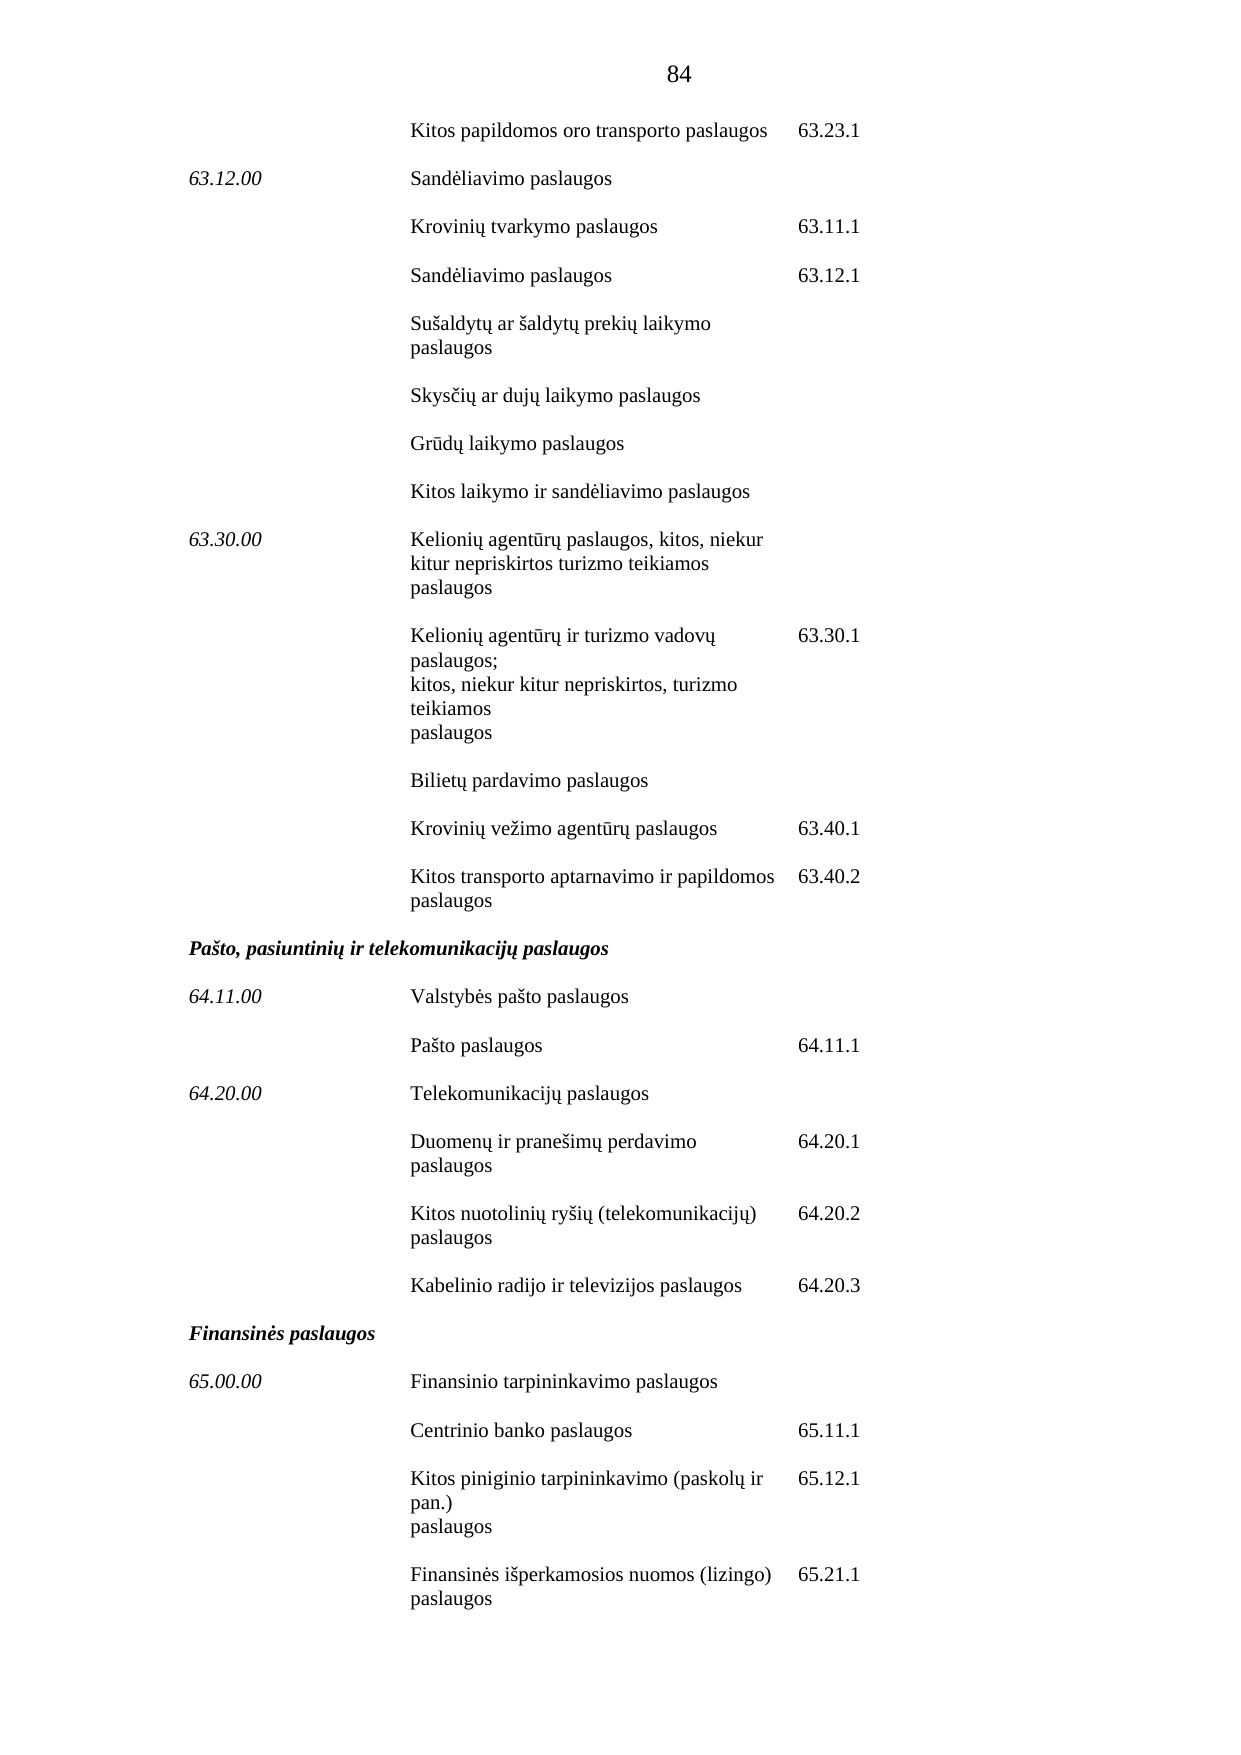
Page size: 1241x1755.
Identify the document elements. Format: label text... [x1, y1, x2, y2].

table_cell Krovinių vežimo agentūrų paslaugos [399, 816, 787, 840]
table_cell [399, 1345, 787, 1369]
table_cell [787, 1009, 933, 1032]
table_cell [933, 888, 1204, 912]
table_cell [342, 768, 399, 792]
table_cell Pašto paslaugos [399, 1033, 787, 1057]
table_cell Kitos papildomos oro transporto paslaugos [399, 118, 787, 142]
table_cell 64.11.00 [177, 984, 342, 1008]
table_cell [177, 118, 342, 142]
table_cell kitos, niekur kitur nepriskirtos, turizmo teikiamos [399, 672, 787, 720]
table_cell [342, 407, 399, 431]
table_cell [787, 190, 933, 214]
table_cell [177, 1394, 342, 1417]
table_cell [933, 527, 1204, 599]
table_cell [933, 1057, 1204, 1081]
table_cell [933, 1297, 1204, 1321]
table_cell 63.30.00 [177, 527, 342, 599]
table_cell [787, 431, 933, 455]
table_cell Kitos laikymo ir sandėliavimo paslaugos [399, 479, 787, 503]
table_cell [787, 142, 933, 166]
table_cell [933, 624, 1204, 672]
table_cell [342, 239, 399, 262]
table_cell [787, 455, 933, 479]
table_cell [933, 383, 1204, 407]
table_cell [399, 960, 787, 984]
table_cell [399, 1538, 787, 1562]
table_cell [933, 239, 1204, 262]
table_cell [787, 1369, 933, 1393]
table_cell Valstybės pašto paslaugos [399, 984, 787, 1008]
table_cell [342, 816, 399, 840]
table_cell [177, 503, 342, 527]
table_cell [177, 190, 342, 214]
table_cell [342, 840, 399, 864]
table_cell [933, 1009, 1204, 1032]
table_cell [342, 624, 399, 672]
table_cell [342, 1057, 399, 1081]
table_cell [399, 1177, 787, 1201]
table_cell [933, 1442, 1204, 1466]
table_cell [933, 840, 1204, 864]
table_cell [933, 864, 1204, 888]
table_cell [177, 1249, 342, 1273]
table_cell [933, 142, 1204, 166]
table_cell [177, 359, 342, 383]
table_cell [177, 912, 342, 936]
table_cell [933, 1177, 1204, 1201]
table_cell Pašto, pasiuntinių ir telekomunikacijų paslaugos [177, 936, 1204, 960]
table_cell Duomenų ir pranešimų perdavimo paslaugos [399, 1129, 787, 1177]
table_cell [177, 407, 342, 431]
table_cell [177, 1105, 342, 1129]
table_cell [933, 455, 1204, 479]
table_cell [399, 1057, 787, 1081]
table_cell [933, 359, 1204, 383]
table_cell [933, 1249, 1204, 1273]
table_cell [342, 1105, 399, 1129]
table_cell [342, 672, 399, 720]
table_cell Kitos piniginio tarpininkavimo (paskolų ir pan.) [399, 1466, 787, 1514]
table_cell [342, 720, 399, 744]
table_cell [177, 1442, 342, 1466]
table_cell [399, 599, 787, 623]
table_cell Kelionių agentūrų ir turizmo vadovų paslaugos; [399, 624, 787, 672]
table_cell [787, 1177, 933, 1201]
table_cell [399, 1394, 787, 1417]
table_cell Sandėliavimo paslaugos [399, 263, 787, 287]
table_cell [933, 166, 1204, 190]
table_cell [933, 1273, 1204, 1297]
table_cell Kabelinio radijo ir televizijos paslaugos [399, 1273, 787, 1297]
table_cell [787, 1345, 933, 1369]
table_cell [933, 1394, 1204, 1417]
table_cell [787, 1081, 933, 1105]
table_cell Sandėliavimo paslaugos [399, 166, 787, 190]
table_cell [933, 912, 1204, 936]
table_cell [342, 1009, 399, 1032]
table_cell Grūdų laikymo paslaugos [399, 431, 787, 455]
table_cell [342, 1033, 399, 1057]
table_cell [177, 1514, 342, 1538]
table_cell [933, 672, 1204, 720]
table_cell [177, 1009, 342, 1032]
table_cell [342, 263, 399, 287]
table_cell [177, 311, 342, 359]
table_cell [399, 239, 787, 262]
table_cell Centrinio banko paslaugos [399, 1418, 787, 1442]
table_cell [342, 1129, 399, 1177]
table_cell [342, 383, 399, 407]
table_cell [342, 792, 399, 816]
table_cell [399, 190, 787, 214]
table_cell [787, 479, 933, 503]
table_cell [933, 503, 1204, 527]
table_cell [399, 455, 787, 479]
table_cell [933, 118, 1204, 142]
table_cell [399, 840, 787, 864]
table_cell Finansinio tarpininkavimo paslaugos [399, 1369, 787, 1393]
table_cell [342, 118, 399, 142]
table_cell 65.21.1 [787, 1562, 933, 1586]
table_cell [342, 1466, 399, 1514]
table_cell [342, 166, 399, 190]
table_cell 63.12.1 [787, 263, 933, 287]
table_cell [399, 359, 787, 383]
table_cell [787, 503, 933, 527]
table_cell [177, 431, 342, 455]
table_cell [787, 239, 933, 262]
table_cell [342, 1345, 399, 1369]
table_cell [342, 1394, 399, 1417]
table_cell Finansinės išperkamosios nuomos (lizingo) [399, 1562, 787, 1586]
table_cell [787, 527, 933, 599]
table_cell [933, 263, 1204, 287]
table_cell paslaugos [399, 1514, 787, 1538]
table_cell [933, 1466, 1204, 1514]
table_cell [399, 1297, 787, 1321]
table_cell [342, 1562, 399, 1586]
table_cell [177, 960, 342, 984]
table_cell [177, 1201, 342, 1249]
table_cell [177, 1033, 342, 1057]
table_cell 64.20.2 [787, 1201, 933, 1249]
table_cell Bilietų pardavimo paslaugos [399, 768, 787, 792]
table_cell [787, 407, 933, 431]
table_cell [177, 383, 342, 407]
table_cell [787, 912, 933, 936]
table_cell 63.11.1 [787, 214, 933, 238]
table_cell [399, 792, 787, 816]
table_cell [342, 359, 399, 383]
table_cell paslaugos [399, 1586, 787, 1610]
table_cell [177, 1297, 342, 1321]
table_cell [787, 888, 933, 912]
table_cell [177, 1466, 342, 1514]
table_cell Krovinių tvarkymo paslaugos [399, 214, 787, 238]
table_cell [787, 1394, 933, 1417]
table_cell [787, 359, 933, 383]
table_cell 63.40.2 [787, 864, 933, 888]
table_cell [177, 624, 342, 672]
table_cell [177, 214, 342, 238]
table_cell [933, 287, 1204, 311]
table_cell [787, 1586, 933, 1610]
table_cell [787, 840, 933, 864]
table_cell [933, 311, 1204, 359]
table_cell [933, 1105, 1204, 1129]
table_cell [399, 287, 787, 311]
table_cell [787, 311, 933, 359]
table_cell [787, 383, 933, 407]
table_cell [787, 1297, 933, 1321]
table_cell [787, 1057, 933, 1081]
table_cell [933, 599, 1204, 623]
table_cell [177, 1057, 342, 1081]
table_cell [177, 1562, 342, 1586]
table_cell [933, 431, 1204, 455]
table_cell [342, 287, 399, 311]
table_cell [933, 1562, 1204, 1586]
table_cell [787, 792, 933, 816]
table_cell [342, 142, 399, 166]
table_cell 63.30.1 [787, 624, 933, 672]
table_cell [933, 407, 1204, 431]
table_cell [342, 1586, 399, 1610]
table_cell [399, 1009, 787, 1032]
table_cell [342, 311, 399, 359]
table_cell [399, 503, 787, 527]
table_cell [177, 888, 342, 912]
table_cell [399, 912, 787, 936]
table_cell [787, 1249, 933, 1273]
table_cell [177, 1418, 342, 1442]
table_cell [177, 672, 342, 720]
table_cell 65.12.1 [787, 1466, 933, 1514]
table_cell [933, 768, 1204, 792]
table_cell Finansinės paslaugos [177, 1321, 1204, 1345]
table_cell [177, 142, 342, 166]
table_cell [342, 1418, 399, 1442]
table_cell [177, 1586, 342, 1610]
table_cell paslaugos [399, 720, 787, 744]
table_cell 63.12.00 [177, 166, 342, 190]
table_cell [787, 672, 933, 720]
table_cell [787, 166, 933, 190]
table_cell [933, 1081, 1204, 1105]
table_cell [177, 455, 342, 479]
table_cell [342, 960, 399, 984]
table_cell [787, 720, 933, 744]
table_cell [933, 1586, 1204, 1610]
table_cell [342, 455, 399, 479]
table_cell 63.23.1 [787, 118, 933, 142]
table_cell [933, 1345, 1204, 1369]
table_cell [933, 479, 1204, 503]
table_cell [933, 1538, 1204, 1562]
table_cell [933, 792, 1204, 816]
table_cell [787, 287, 933, 311]
table_cell [177, 599, 342, 623]
table_cell [342, 527, 399, 599]
table_cell [177, 1273, 342, 1297]
table_cell [342, 864, 399, 888]
table_cell [933, 1514, 1204, 1538]
table_cell [342, 1610, 399, 1634]
table_cell [177, 1177, 342, 1201]
table_cell [933, 744, 1204, 768]
table_cell [399, 1249, 787, 1273]
table_cell [342, 1442, 399, 1466]
table_cell [177, 479, 342, 503]
table_cell [342, 984, 399, 1008]
table_cell [342, 912, 399, 936]
table_cell [933, 720, 1204, 744]
table_cell [933, 1369, 1204, 1393]
table_cell [177, 263, 342, 287]
table_cell [342, 431, 399, 455]
table_cell [177, 1610, 342, 1634]
table_cell [399, 142, 787, 166]
table_cell Telekomunikacijų paslaugos [399, 1081, 787, 1105]
table_cell [342, 503, 399, 527]
table_cell 64.11.1 [787, 1033, 933, 1057]
table_cell [177, 287, 342, 311]
table_cell [787, 984, 933, 1008]
table_cell [342, 1177, 399, 1201]
table_cell [342, 214, 399, 238]
table_cell Kelionių agentūrų paslaugos, kitos, niekur kitur nepriskirtos turizmo teikiamos paslaugos [399, 527, 787, 599]
table_cell paslaugos [399, 888, 787, 912]
table_cell [787, 599, 933, 623]
table_cell [933, 1201, 1204, 1249]
table_cell [177, 720, 342, 744]
table_cell [787, 1514, 933, 1538]
table_cell [177, 816, 342, 840]
table_cell [399, 407, 787, 431]
table_cell [787, 768, 933, 792]
table_cell [787, 1105, 933, 1129]
table_cell [933, 984, 1204, 1008]
table_cell [342, 888, 399, 912]
table_cell [342, 1514, 399, 1538]
table_cell [177, 744, 342, 768]
table_cell [787, 1610, 933, 1634]
table_cell Kitos transporto aptarnavimo ir papildomos [399, 864, 787, 888]
table_cell [787, 744, 933, 768]
table_cell [342, 1369, 399, 1393]
table_cell [933, 1033, 1204, 1057]
table_cell [787, 1442, 933, 1466]
table_cell [342, 1249, 399, 1273]
table_cell Sušaldytų ar šaldytų prekių laikymo paslaugos [399, 311, 787, 359]
table_cell [342, 479, 399, 503]
table_cell [177, 768, 342, 792]
table_cell [342, 1081, 399, 1105]
table_cell [177, 792, 342, 816]
table_cell 64.20.00 [177, 1081, 342, 1105]
table_cell Kitos nuotolinių ryšių (telekomunikacijų) paslaugos [399, 1201, 787, 1249]
table_cell [399, 1442, 787, 1466]
table_cell [177, 1129, 342, 1177]
table_cell [342, 744, 399, 768]
table_cell [342, 1273, 399, 1297]
table_cell [177, 1345, 342, 1369]
table_cell [933, 816, 1204, 840]
table_cell [787, 960, 933, 984]
table_cell [177, 1538, 342, 1562]
table_cell Skysčių ar dujų laikymo paslaugos [399, 383, 787, 407]
table_cell [933, 1129, 1204, 1177]
table_cell [177, 864, 342, 888]
table_cell [342, 1538, 399, 1562]
table_cell [933, 1418, 1204, 1442]
table_cell [342, 1297, 399, 1321]
table_cell [342, 1201, 399, 1249]
table_cell [177, 239, 342, 262]
table_cell 65.11.1 [787, 1418, 933, 1442]
table_cell [933, 960, 1204, 984]
table_cell 65.00.00 [177, 1369, 342, 1393]
table_cell [933, 190, 1204, 214]
table_cell [342, 190, 399, 214]
table_cell 64.20.3 [787, 1273, 933, 1297]
table_cell [399, 1610, 787, 1634]
table_cell [399, 744, 787, 768]
table_cell 63.40.1 [787, 816, 933, 840]
table_cell [933, 1610, 1204, 1634]
table_cell [342, 599, 399, 623]
table_cell 64.20.1 [787, 1129, 933, 1177]
table_cell [933, 214, 1204, 238]
table_cell [787, 1538, 933, 1562]
table_cell [177, 840, 342, 864]
table_cell [399, 1105, 787, 1129]
